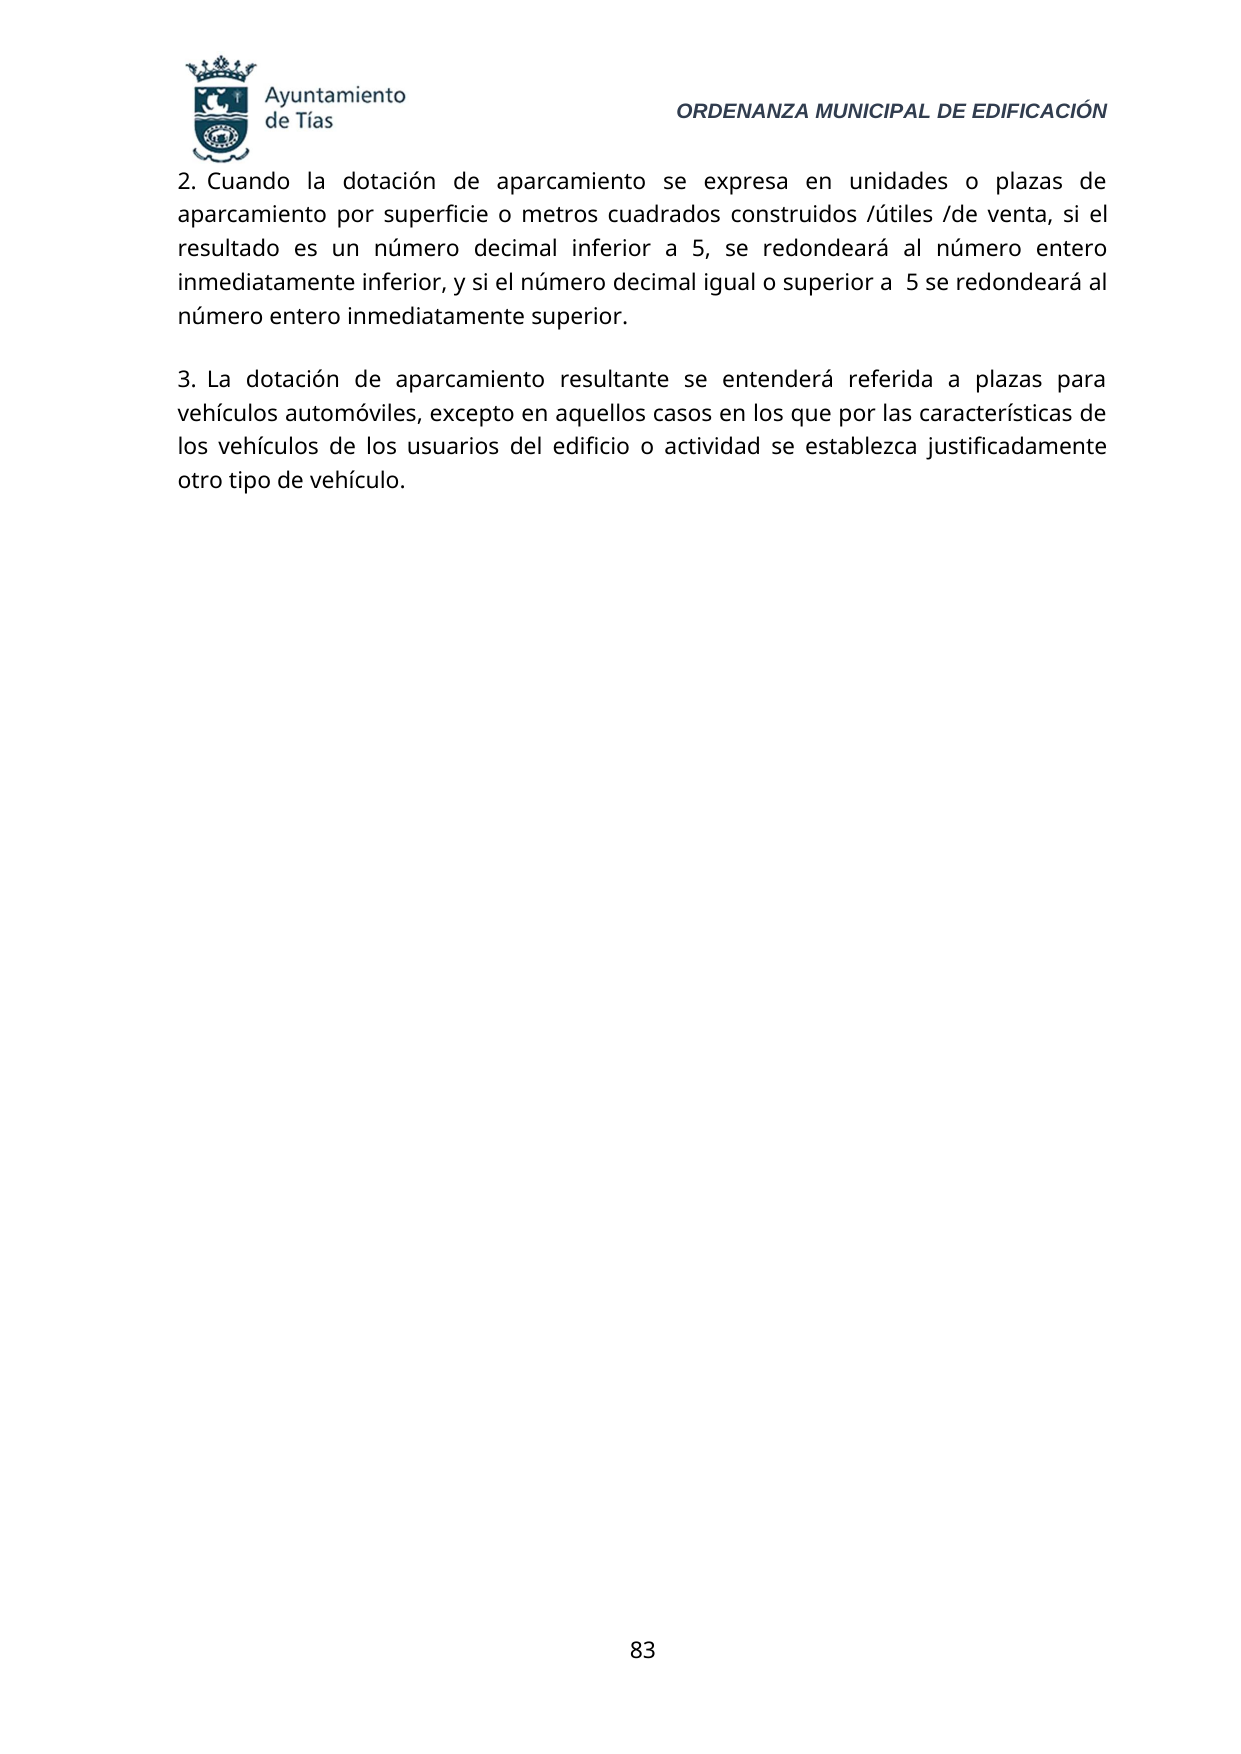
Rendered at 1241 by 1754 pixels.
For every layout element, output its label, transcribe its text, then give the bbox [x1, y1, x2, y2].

list Cuando la dotación de aparcamiento se expresa en unidades o plazas de aparcamiento por superficie o metros cuadrados construidos /útiles /de venta, si el resultado es un número decimal inferior a 5, se redondeará al número entero inmediatamente inferior, y si el número decimal igual o superior a 5 se redondeará al número entero inmediatamente superior. [177, 164, 1108, 331]
list La dotación de aparcamiento resultante se entenderá referida a plazas para vehículos automóviles, excepto en aquellos casos en los que por las características de los vehículos de los usuarios del edificio o actividad se establezca justificadamente otro tipo de vehículo. [177, 363, 1108, 495]
picture [184, 51, 409, 164]
